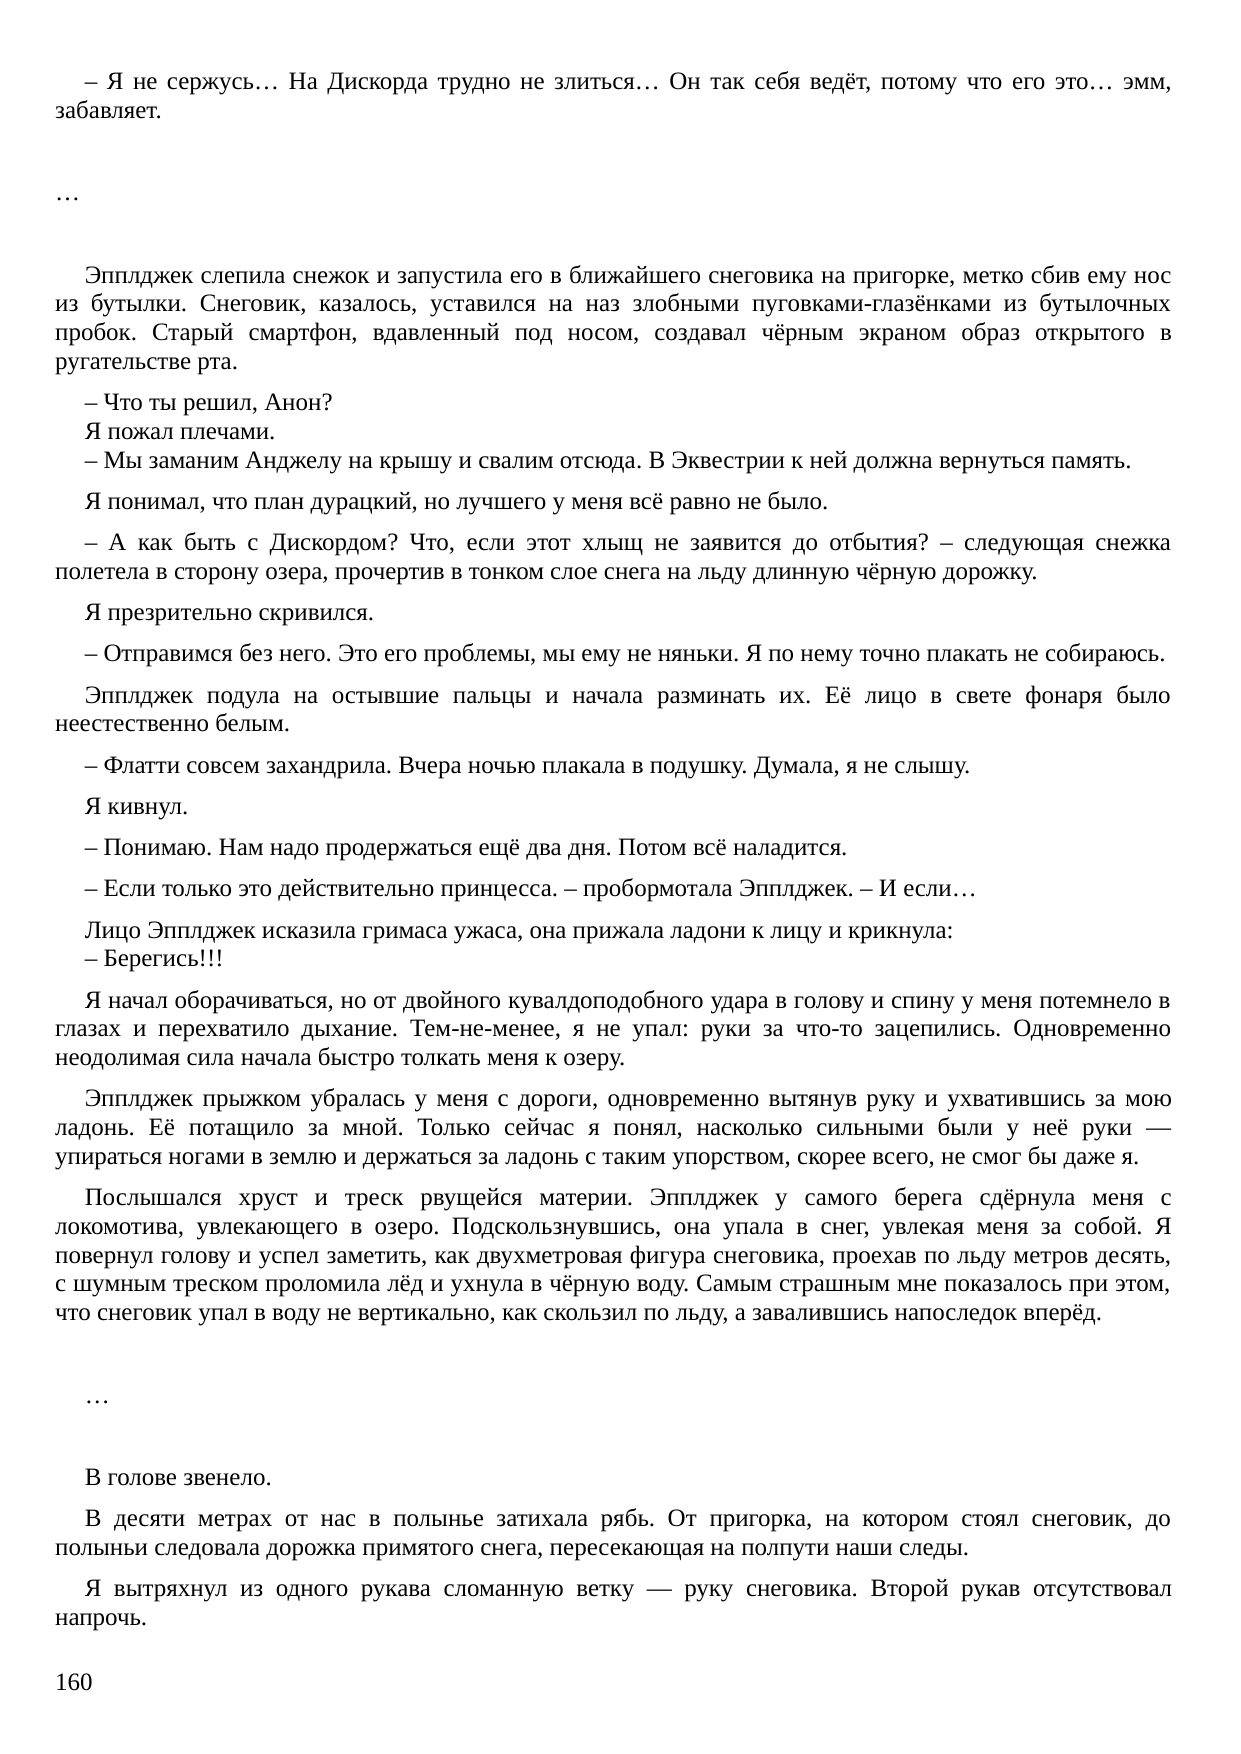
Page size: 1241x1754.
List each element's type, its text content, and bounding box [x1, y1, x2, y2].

text – Берегись!!! [55, 943, 1173, 972]
text – А как быть с Дискордом? Что, если этот хлыщ не заявится до отбытия? – следующая снежка полетела в сторону озера, прочертив в тонком слое снега на льду длинную чёрную дорожку. [55, 527, 1173, 585]
text В голове звенело. [55, 1462, 1173, 1491]
text В десяти метрах от нас в полынье затихала рябь. От пригорка, на котором стоял снеговик, до полыньи следовала дорожка примятого снега, пересекающая на полпути наши следы. [55, 1503, 1173, 1561]
text – Мы заманим Анджелу на крышу и свалим отсюда. В Эквестрии к ней должна вернуться память. [55, 445, 1173, 473]
text – Если только это действительно принцесса. – пробормотала Эпплджек. – И если… [55, 873, 1173, 902]
text … [55, 1380, 1173, 1408]
text Я начал оборачиваться, но от двойного кувалдоподобного удара в голову и спину у меня потемнело в глазах и перехватило дыхание. Тем-не-менее, я не упал: руки за что-то зацепились. Одновременно неодолимая сила начала быстро толкать меня к озеру. [55, 985, 1173, 1071]
text Я кивнул. [55, 791, 1173, 820]
text – Понимаю. Нам надо продержаться ещё два дня. Потом всё наладится. [55, 832, 1173, 861]
text Эпплджек подула на остывшие пальцы и начала разминать их. Её лицо в свете фонаря было неестественно белым. [55, 680, 1173, 737]
text – Я не сержусь… На Дискорда трудно не злиться… Он так себя ведёт, потому что его это… эмм, забавляет. [55, 66, 1173, 123]
text Я вытряхнул из одного рукава сломанную ветку — руку снеговика. Второй рукав отсутствовал напрочь. [55, 1573, 1173, 1631]
text … [55, 177, 1173, 206]
text – Флатти совсем захандрила. Вчера ночью плакала в подушку. Думала, я не слышу. [55, 750, 1173, 778]
text – Что ты решил, Анон? [55, 387, 1173, 416]
text Эпплджек слепила снежок и запустила его в ближайшего снеговика на пригорке, метко сбив ему нос из бутылки. Снеговик, казалось, уставился на наз злобными пуговками-глазёнками из бутылочных пробок. Старый смартфон, вдавленный под носом, создавал чёрным экраном образ открытого в ругательстве рта. [55, 260, 1173, 375]
text – Отправимся без него. Это его проблемы, мы ему не няньки. Я по нему точно плакать не собираюсь. [55, 638, 1173, 667]
text Я пожал плечами. [55, 416, 1173, 445]
text Я понимал, что план дурацкий, но лучшего у меня всё равно не было. [55, 486, 1173, 515]
text Лицо Эпплджек исказила гримаса ужаса, она прижала ладони к лицу и крикнула: [55, 915, 1173, 943]
text Я презрительно скривился. [55, 597, 1173, 626]
text Послышался хруст и треск рвущейся материи. Эпплджек у самого берега сдёрнула меня с локомотива, увлекающего в озеро. Подскользнувшись, она упала в снег, увлекая меня за собой. Я повернул голову и успел заметить, как двухметровая фигура снеговика, проехав по льду метров десять, с шумным треском проломила лёд и ухнула в чёрную воду. Самым страшным мне показалось при этом, что снеговик упал в воду не вертикально, как скользил по льду, а завалившись напоследок вперёд. [55, 1182, 1173, 1326]
text Эпплджек прыжком убралась у меня с дороги, одновременно вытянув руку и ухватившись за мою ладонь. Её потащило за мной. Только сейчас я понял, насколько сильными были у неё руки — упираться ногами в землю и держаться за ладонь с таким упорством, скорее всего, не смог бы даже я. [55, 1083, 1173, 1170]
